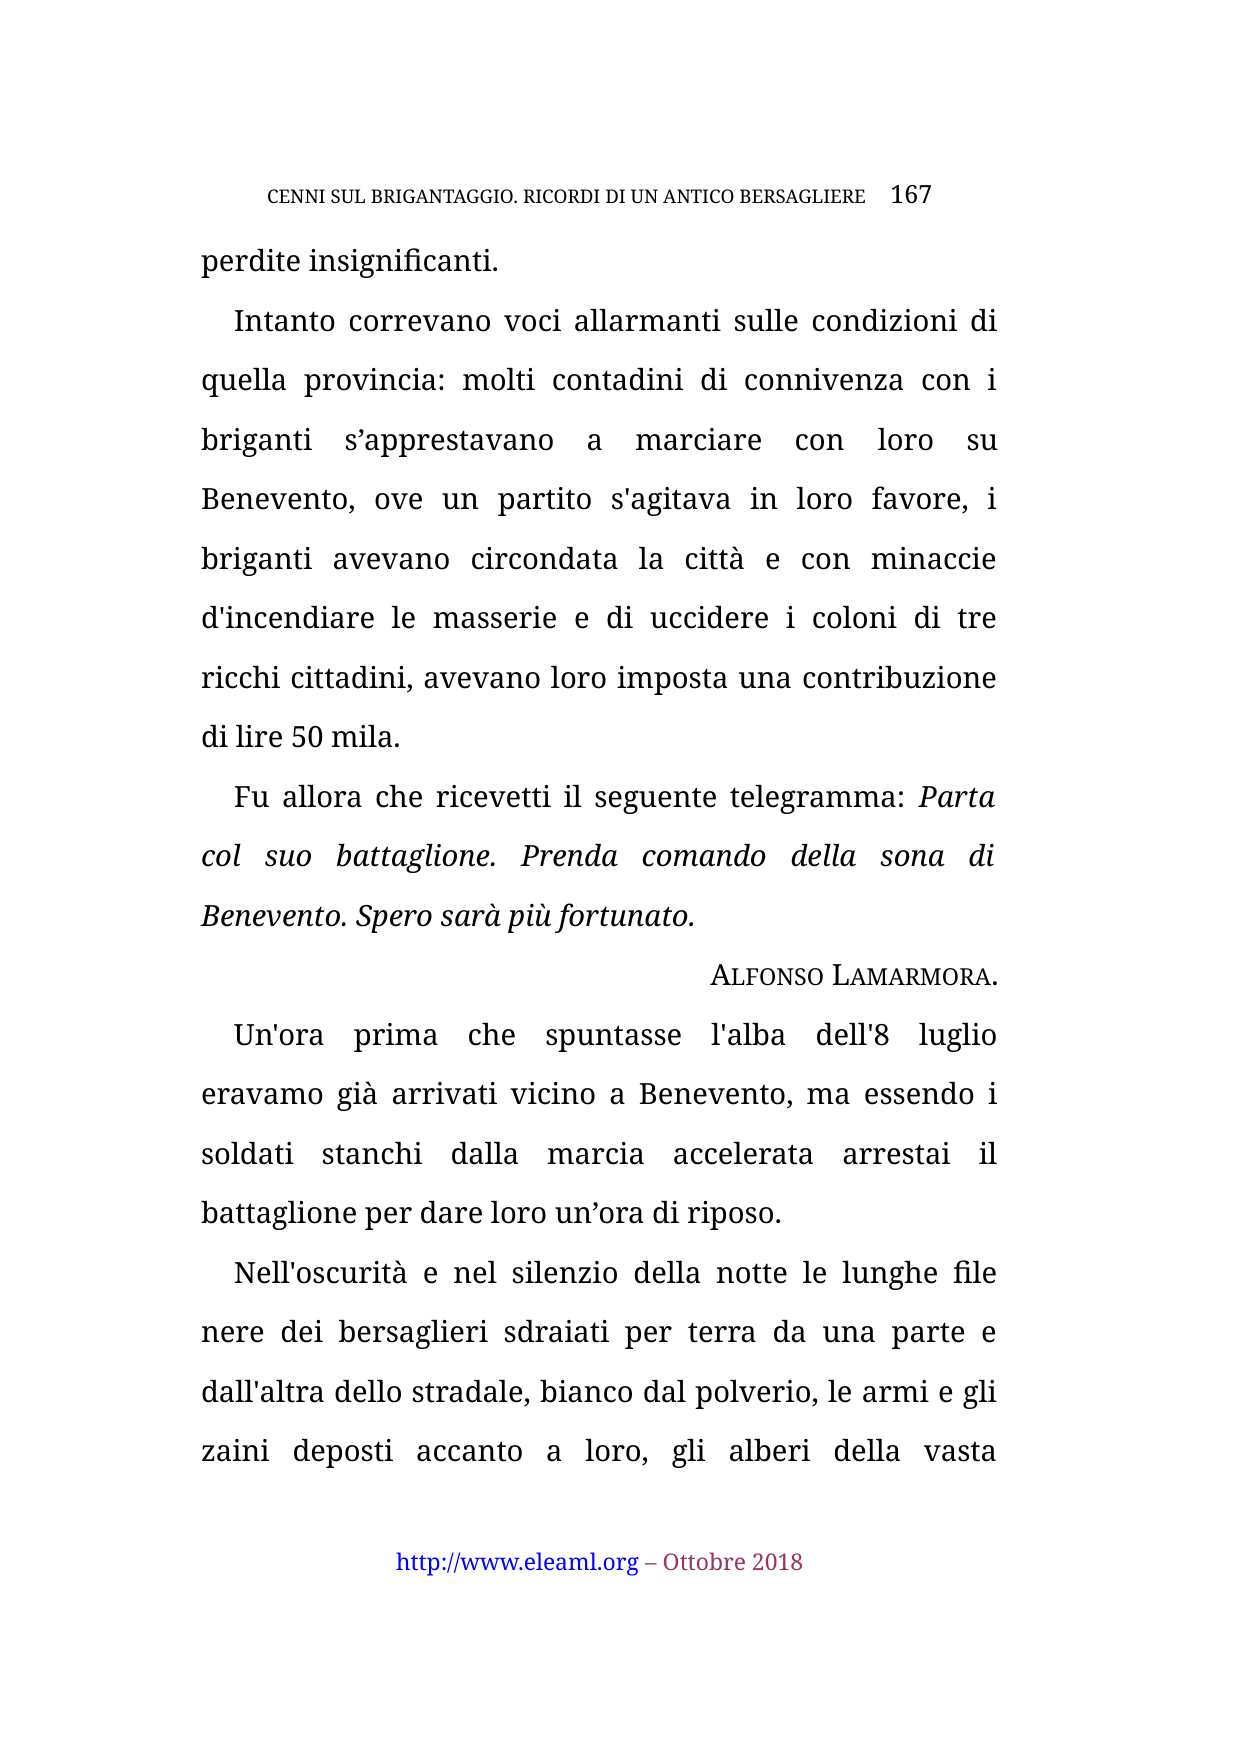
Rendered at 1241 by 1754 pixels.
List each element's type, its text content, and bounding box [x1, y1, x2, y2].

text Intanto correvano voci allarmanti sulle condizioni di quella provincia: molti contadini di connivenza con i briganti s’apprestavano a marciare con loro su Benevento, ove un partito s'agitava in loro favore, i briganti avevano circondata la città e con minaccie d'incendiare le masserie e di uccidere i coloni di tre ricchi cittadini, avevano loro imposta una contribuzione di lire 50 mila. [201, 300, 998, 756]
text perdite insignificanti. [201, 241, 998, 280]
text Alfonso Lamarmora. [201, 954, 998, 994]
text Fu allora che ricevetti il seguente telegramma: Parta col suo battaglione. Prenda comando della sona di Benevento. Spero sarà più fortunato. [201, 776, 998, 935]
text Nell'oscurità e nel silenzio della notte le lunghe file nere dei bersaglieri sdraiati per terra da una parte e dall'altra dello stradale, bianco dal polverio, le armi e gli zaini deposti accanto a loro, gli alberi della vasta [201, 1252, 998, 1470]
text Un'ora prima che spuntasse l'alba dell'8 luglio eravamo già arrivati vicino a Benevento, ma essendo i soldati stanchi dalla marcia accelerata arrestai il battaglione per dare loro un’ora di riposo. [201, 1014, 998, 1232]
